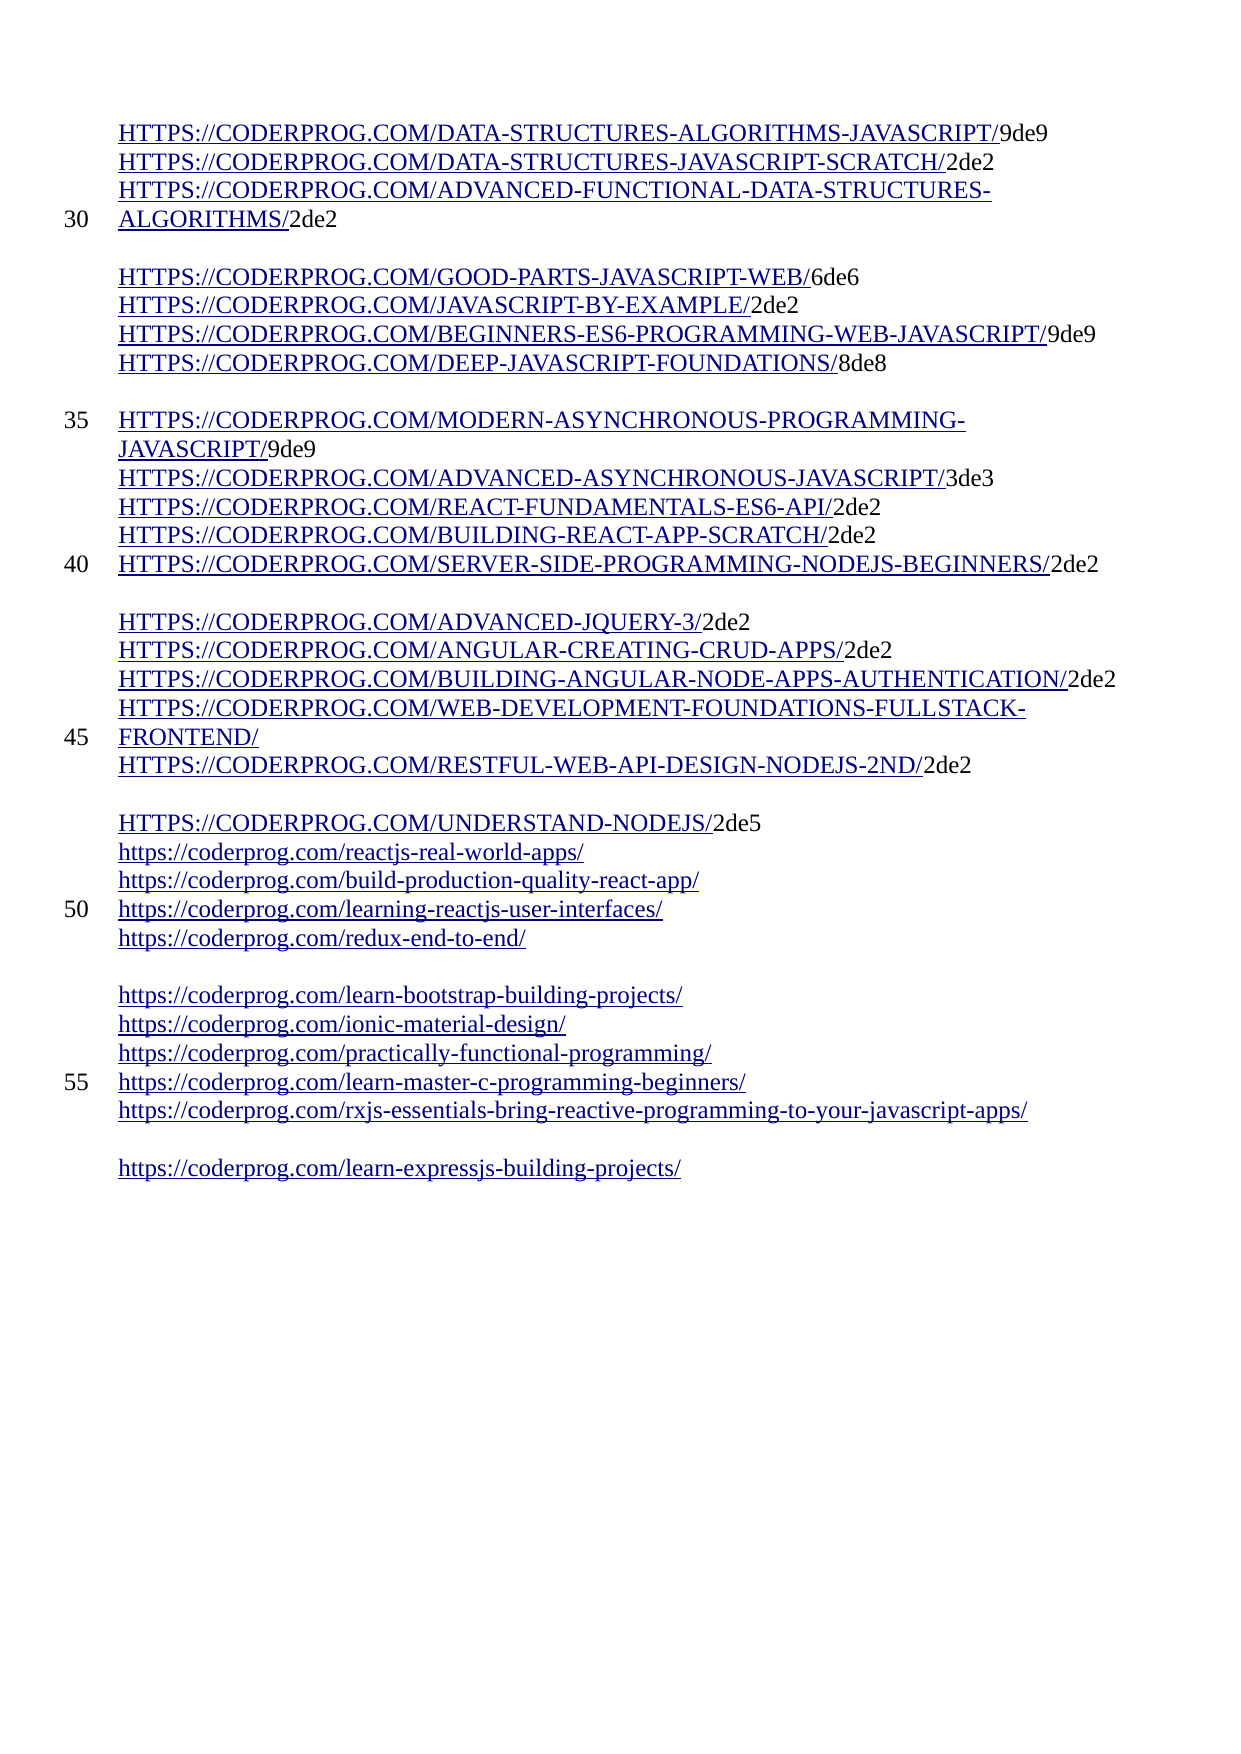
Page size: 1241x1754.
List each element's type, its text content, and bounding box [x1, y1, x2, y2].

text HTTPS://CODERPROG.COM/WEB-DEVELOPMENT-FOUNDATIONS-FULLSTACK-FRONTEND/ [118, 693, 1122, 751]
text https://coderprog.com/reactjs-real-world-apps/ [118, 837, 1122, 866]
text https://coderprog.com/learning-reactjs-user-interfaces/ [118, 894, 1122, 923]
text https://coderprog.com/build-production-quality-react-app/ [118, 866, 1122, 894]
text HTTPS://CODERPROG.COM/UNDERSTAND-NODEJS/2de5 [118, 808, 1122, 837]
text HTTPS://CODERPROG.COM/JAVASCRIPT-BY-EXAMPLE/2de2 [118, 291, 1122, 319]
text https://coderprog.com/learn-expressjs-building-projects/ [118, 1153, 1122, 1182]
text HTTPS://CODERPROG.COM/DATA-STRUCTURES-ALGORITHMS-JAVASCRIPT/9de9 [118, 118, 1122, 147]
text HTTPS://CODERPROG.COM/ADVANCED-ASYNCHRONOUS-JAVASCRIPT/3de3 [118, 463, 1122, 492]
text https://coderprog.com/redux-end-to-end/ [118, 923, 1122, 952]
text HTTPS://CODERPROG.COM/SERVER-SIDE-PROGRAMMING-NODEJS-BEGINNERS/2de2 [118, 549, 1122, 578]
text https://coderprog.com/learn-bootstrap-building-projects/ [118, 981, 1122, 1009]
text https://coderprog.com/rxjs-essentials-bring-reactive-programming-to-your-javascript-apps/ [118, 1096, 1122, 1124]
text https://coderprog.com/learn-master-c-programming-beginners/ [118, 1067, 1122, 1096]
text HTTPS://CODERPROG.COM/BEGINNERS-ES6-PROGRAMMING-WEB-JAVASCRIPT/9de9 [118, 319, 1122, 348]
text HTTPS://CODERPROG.COM/GOOD-PARTS-JAVASCRIPT-WEB/6de6 [118, 262, 1122, 291]
text https://coderprog.com/ionic-material-design/ [118, 1009, 1122, 1038]
text HTTPS://CODERPROG.COM/DEEP-JAVASCRIPT-FOUNDATIONS/8de8 [118, 348, 1122, 377]
text HTTPS://CODERPROG.COM/ANGULAR-CREATING-CRUD-APPS/2de2 [118, 636, 1122, 664]
text HTTPS://CODERPROG.COM/RESTFUL-WEB-API-DESIGN-NODEJS-2ND/2de2 [118, 751, 1122, 779]
text HTTPS://CODERPROG.COM/ADVANCED-JQUERY-3/2de2 [118, 607, 1122, 636]
text HTTPS://CODERPROG.COM/BUILDING-ANGULAR-NODE-APPS-AUTHENTICATION/2de2 [118, 664, 1122, 693]
text HTTPS://CODERPROG.COM/MODERN-ASYNCHRONOUS-PROGRAMMING-JAVASCRIPT/9de9 [118, 406, 1122, 463]
text HTTPS://CODERPROG.COM/BUILDING-REACT-APP-SCRATCH/2de2 [118, 521, 1122, 549]
text https://coderprog.com/practically-functional-programming/ [118, 1038, 1122, 1067]
text HTTPS://CODERPROG.COM/ADVANCED-FUNCTIONAL-DATA-STRUCTURES-ALGORITHMS/2de2 [118, 176, 1122, 233]
text HTTPS://CODERPROG.COM/DATA-STRUCTURES-JAVASCRIPT-SCRATCH/2de2 [118, 147, 1122, 176]
text HTTPS://CODERPROG.COM/REACT-FUNDAMENTALS-ES6-API/2de2 [118, 492, 1122, 521]
